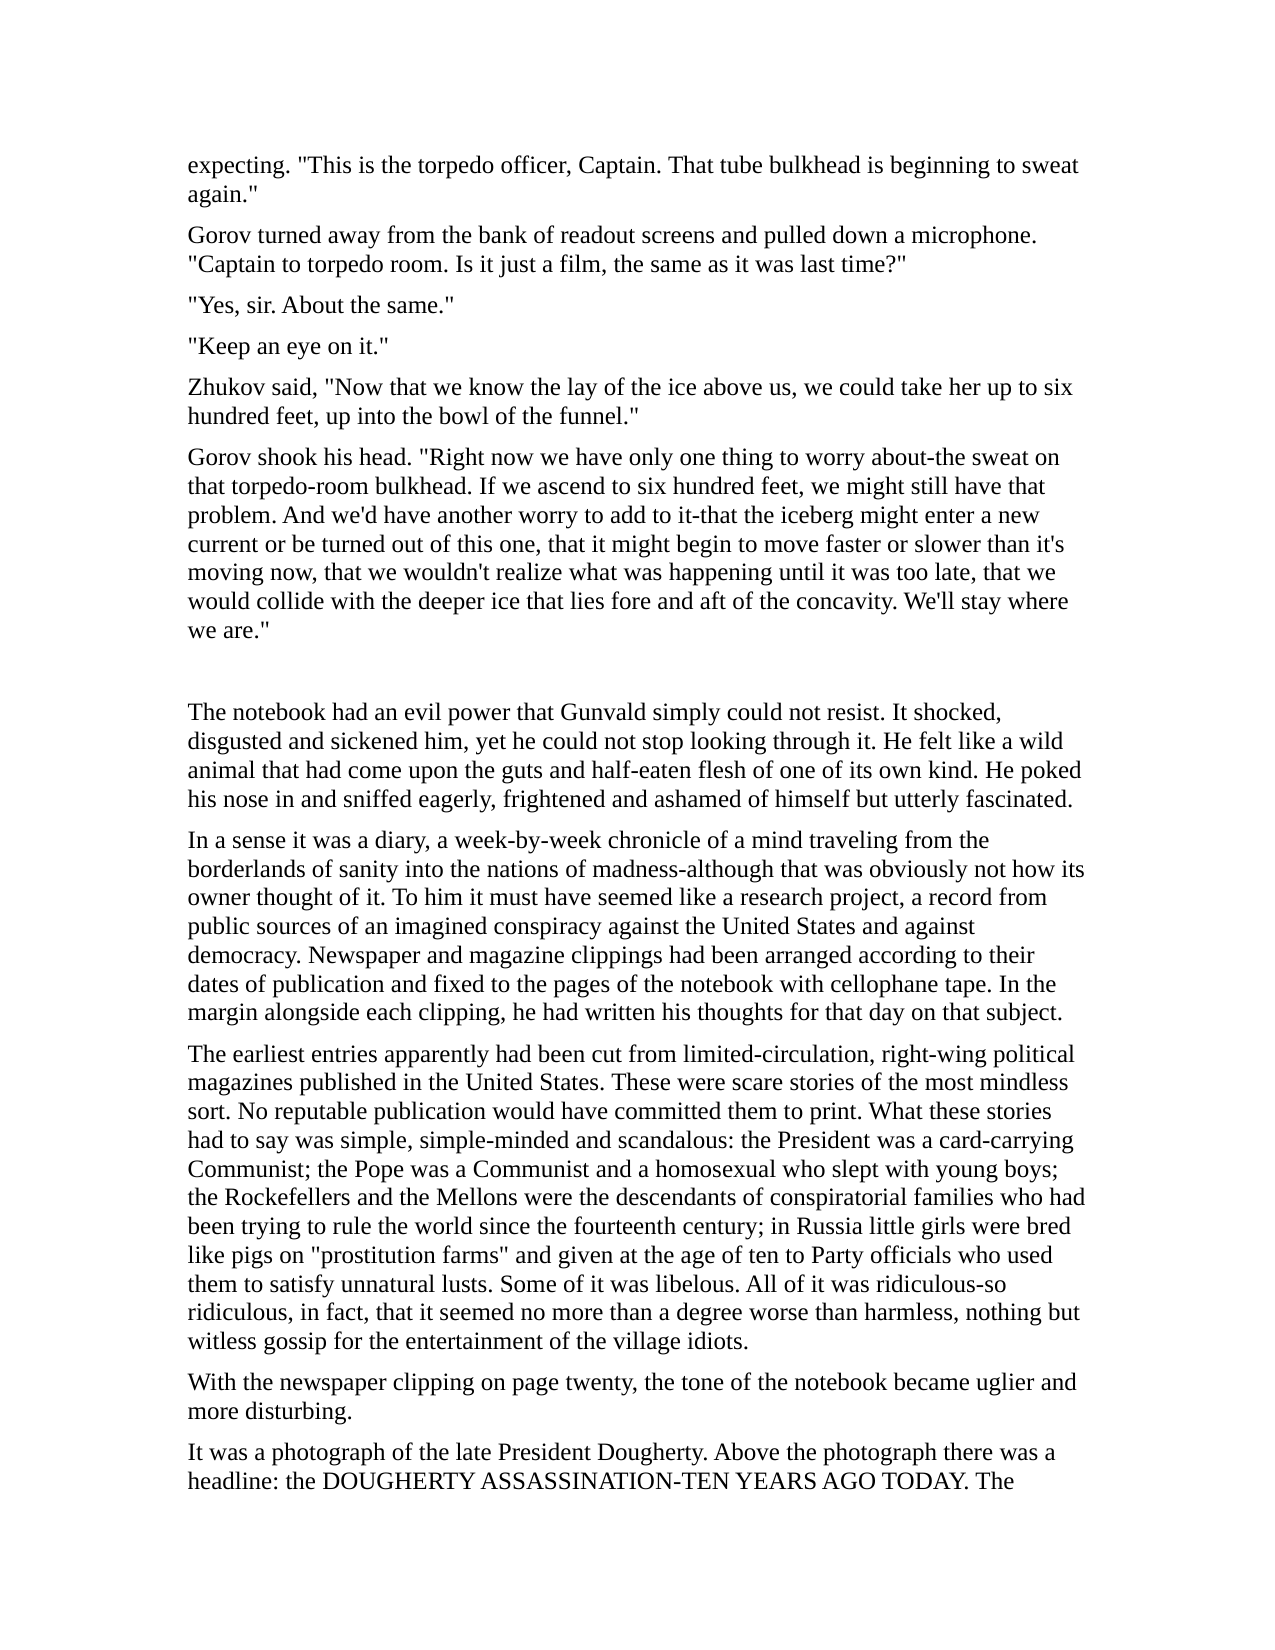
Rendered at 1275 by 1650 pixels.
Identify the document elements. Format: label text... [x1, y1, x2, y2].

text In a sense it was a diary, a week-by-week chronicle of a mind traveling from the borderlands of sanity into the nations of madness-although that was obviously not how its owner thought of it. To him it must have seemed like a research project, a record from public sources of an imagined conspiracy against the United States and against democracy. Newspaper and magazine clippings had been arranged according to their dates of publication and fixed to the pages of the notebook with cellophane tape. In the margin alongside each clipping, he had written his thoughts for that day on that subject. [187, 825, 1087, 1026]
text Gorov shook his head. "Right now we have only one thing to worry about-the sweat on that torpedo-room bulkhead. If we ascend to six hundred feet, we might still have that problem. And we'd have another worry to add to it-that the iceberg might enter a new current or be turned out of this one, that it might begin to move faster or slower than it's moving now, that we wouldn't realize what was happening until it was too late, that we would collide with the deeper ice that lies fore and aft of the concavity. We'll stay where we are." [187, 442, 1087, 644]
text "Keep an eye on it." [187, 331, 1087, 360]
text The earliest entries apparently had been cut from limited-circulation, right-wing political magazines published in the United States. These were scare stories of the most mindless sort. No reputable publication would have committed them to print. What these stories had to say was simple, simple-minded and scandalous: the President was a card-carrying Communist; the Pope was a Communist and a homosexual who slept with young boys; the Rockefellers and the Mellons were the descendants of conspiratorial families who had been trying to rule the world since the fourteenth century; in Russia little girls were bred like pigs on "prostitution farms" and given at the age of ten to Party officials who used them to satisfy unnatural lusts. Some of it was libelous. All of it was ridiculous-so ridiculous, in fact, that it seemed no more than a degree worse than harmless, nothing but witless gossip for the entertainment of the village idiots. [187, 1039, 1087, 1355]
text Zhukov said, "Now that we know the lay of the ice above us, we could take her up to six hundred feet, up into the bowl of the funnel." [187, 372, 1087, 430]
text Gorov turned away from the bank of readout screens and pulled down a microphone. "Captain to torpedo room. Is it just a film, the same as it was last time?" [187, 220, 1087, 277]
text expecting. "This is the torpedo officer, Captain. That tube bulkhead is beginning to sweat again." [187, 150, 1087, 207]
text The notebook had an evil power that Gunvald simply could not resist. It shocked, disgusted and sickened him, yet he could not stop looking through it. He felt like a wild animal that had come upon the guts and half-eaten flesh of one of its own kind. He poked his nose in and sniffed eagerly, frightened and ashamed of himself but utterly fascinated. [187, 697, 1087, 812]
text With the newspaper clipping on page twenty, the tone of the notebook became uglier and more disturbing. [187, 1367, 1087, 1425]
text It was a photograph of the late President Dougherty. Above the photograph there was a headline: the DOUGHERTY ASSASSINATION-TEN YEARS AGO TODAY. The [187, 1437, 1087, 1495]
text "Yes, sir. About the same." [187, 290, 1087, 319]
